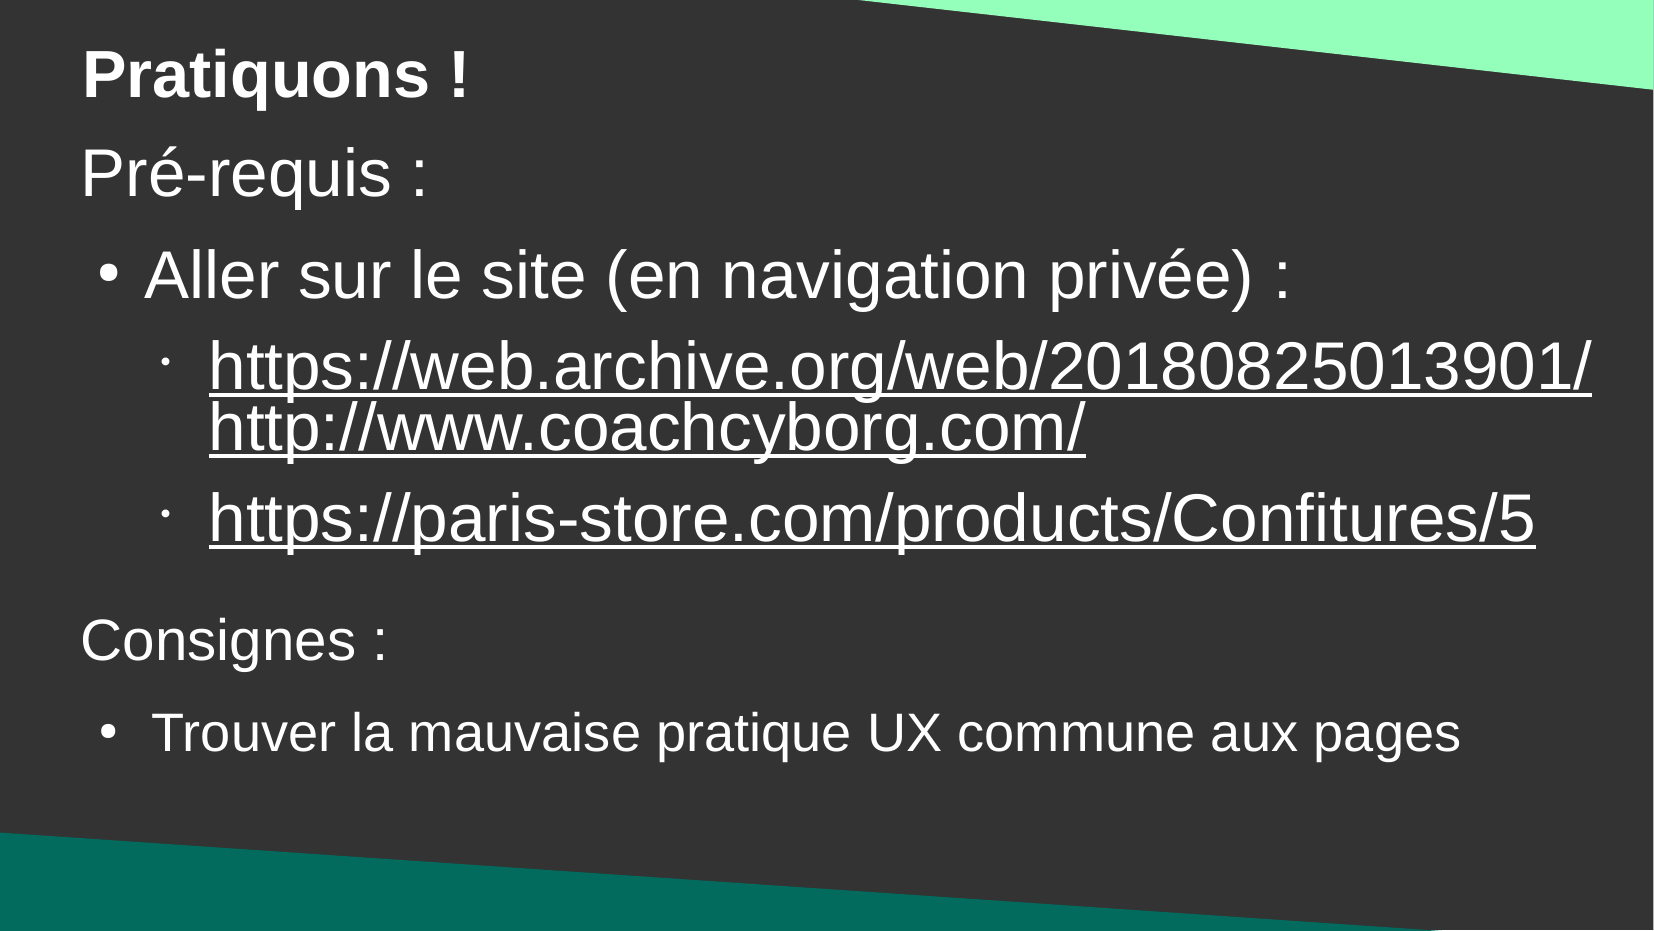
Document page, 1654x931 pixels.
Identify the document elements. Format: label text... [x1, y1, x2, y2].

title Pratiquons ! [82, 37, 1571, 114]
list Consignes : Trouver la mauvaise pratique UX commune aux pages [80, 607, 1620, 768]
text_box [858, 0, 1654, 90]
list Pré-requis : Aller sur le site (en navigation privée) : https://web.archive.org/web/20180825013901/http://www.coachcyborg.com/ https://paris-store.com/products/Confitures/5 [80, 135, 1620, 497]
